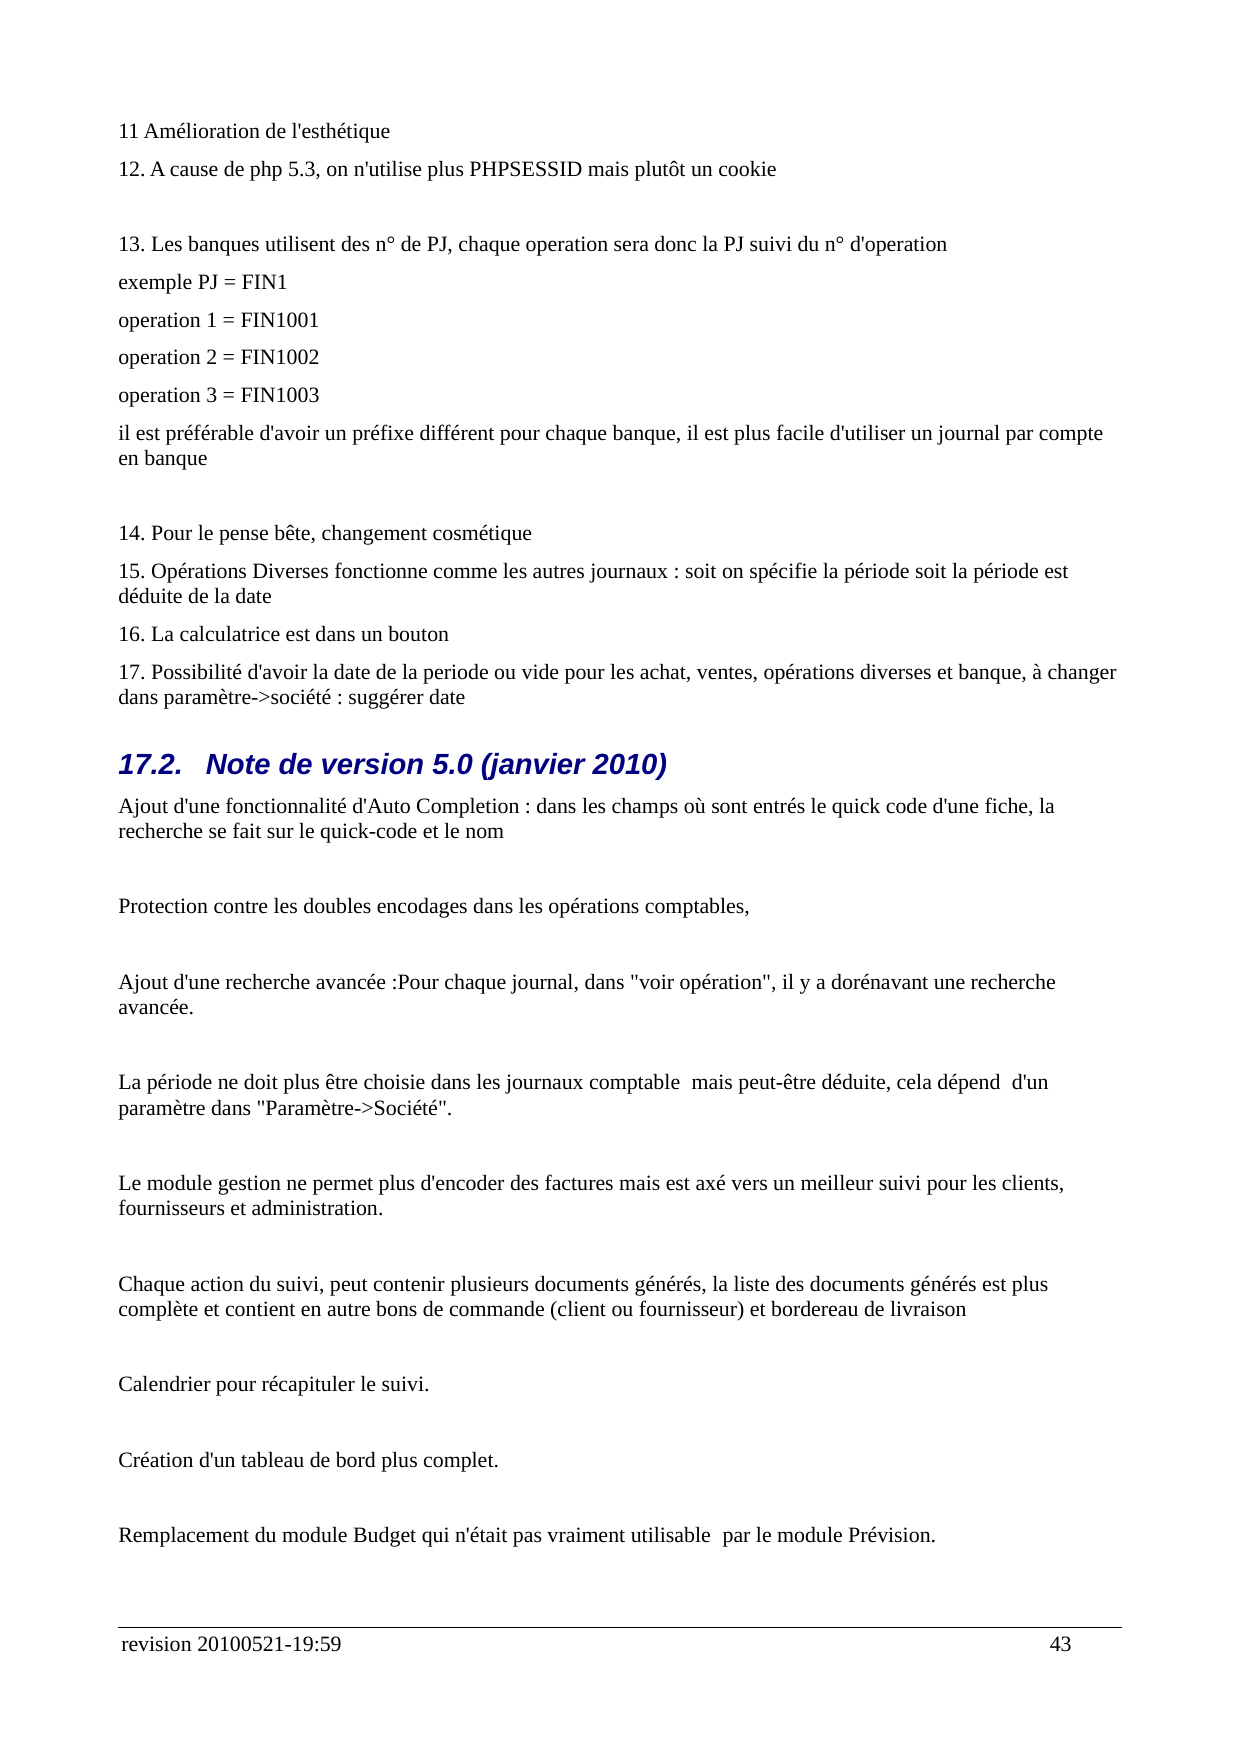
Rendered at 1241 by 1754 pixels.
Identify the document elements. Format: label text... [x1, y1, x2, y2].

text Le module gestion ne permet plus d'encoder des factures mais est axé vers un meilleur suivi pour les clients, fournisseurs et administration. [118, 1170, 1122, 1220]
text 14. Pour le pense bête, changement cosmétique [118, 520, 1122, 546]
text il est préférable d'avoir un préfixe différent pour chaque banque, il est plus facile d'utiliser un journal par compte en banque [118, 420, 1122, 470]
text Création d'un tableau de bord plus complet. [118, 1447, 1122, 1472]
text Protection contre les doubles encodages dans les opérations comptables, [118, 893, 1122, 918]
subtitle Note de version 5.0 (janvier 2010) [118, 747, 1122, 780]
text 16. La calculatrice est dans un bouton [118, 621, 1122, 646]
text operation 1 = FIN1001 [118, 307, 1122, 332]
text 11 Amélioration de l'esthétique [118, 118, 1122, 143]
text Chaque action du suivi, peut contenir plusieurs documents générés, la liste des documents générés est plus complète et contient en autre bons de commande (client ou fournisseur) et bordereau de livraison [118, 1271, 1122, 1321]
text Ajout d'une recherche avancée :Pour chaque journal, dans "voir opération", il y a dorénavant une recherche avancée. [118, 969, 1122, 1019]
text 12. A cause de php 5.3, on n'utilise plus PHPSESSID mais plutôt un cookie [118, 156, 1122, 181]
text Remplacement du module Budget qui n'était pas vraiment utilisable par le module Prévision. [118, 1522, 1122, 1547]
text 13. Les banques utilisent des n° de PJ, chaque operation sera donc la PJ suivi du n° d'operation [118, 231, 1122, 256]
text exemple PJ = FIN1 [118, 269, 1122, 294]
text 15. Opérations Diverses fonctionne comme les autres journaux : soit on spécifie la période soit la période est déduite de la date [118, 558, 1122, 608]
text Calendrier pour récapituler le suivi. [118, 1371, 1122, 1396]
text operation 3 = FIN1003 [118, 382, 1122, 407]
text Ajout d'une fonctionnalité d'Auto Completion : dans les champs où sont entrés le quick code d'une fiche, la recherche se fait sur le quick-code et le nom [118, 793, 1122, 843]
text 17. Possibilité d'avoir la date de la periode ou vide pour les achat, ventes, opérations diverses et banque, à changer dans paramètre->société : suggérer date [118, 659, 1122, 709]
text La période ne doit plus être choisie dans les journaux comptable mais peut-être déduite, cela dépend d'un paramètre dans "Paramètre->Société". [118, 1069, 1122, 1120]
text operation 2 = FIN1002 [118, 344, 1122, 369]
